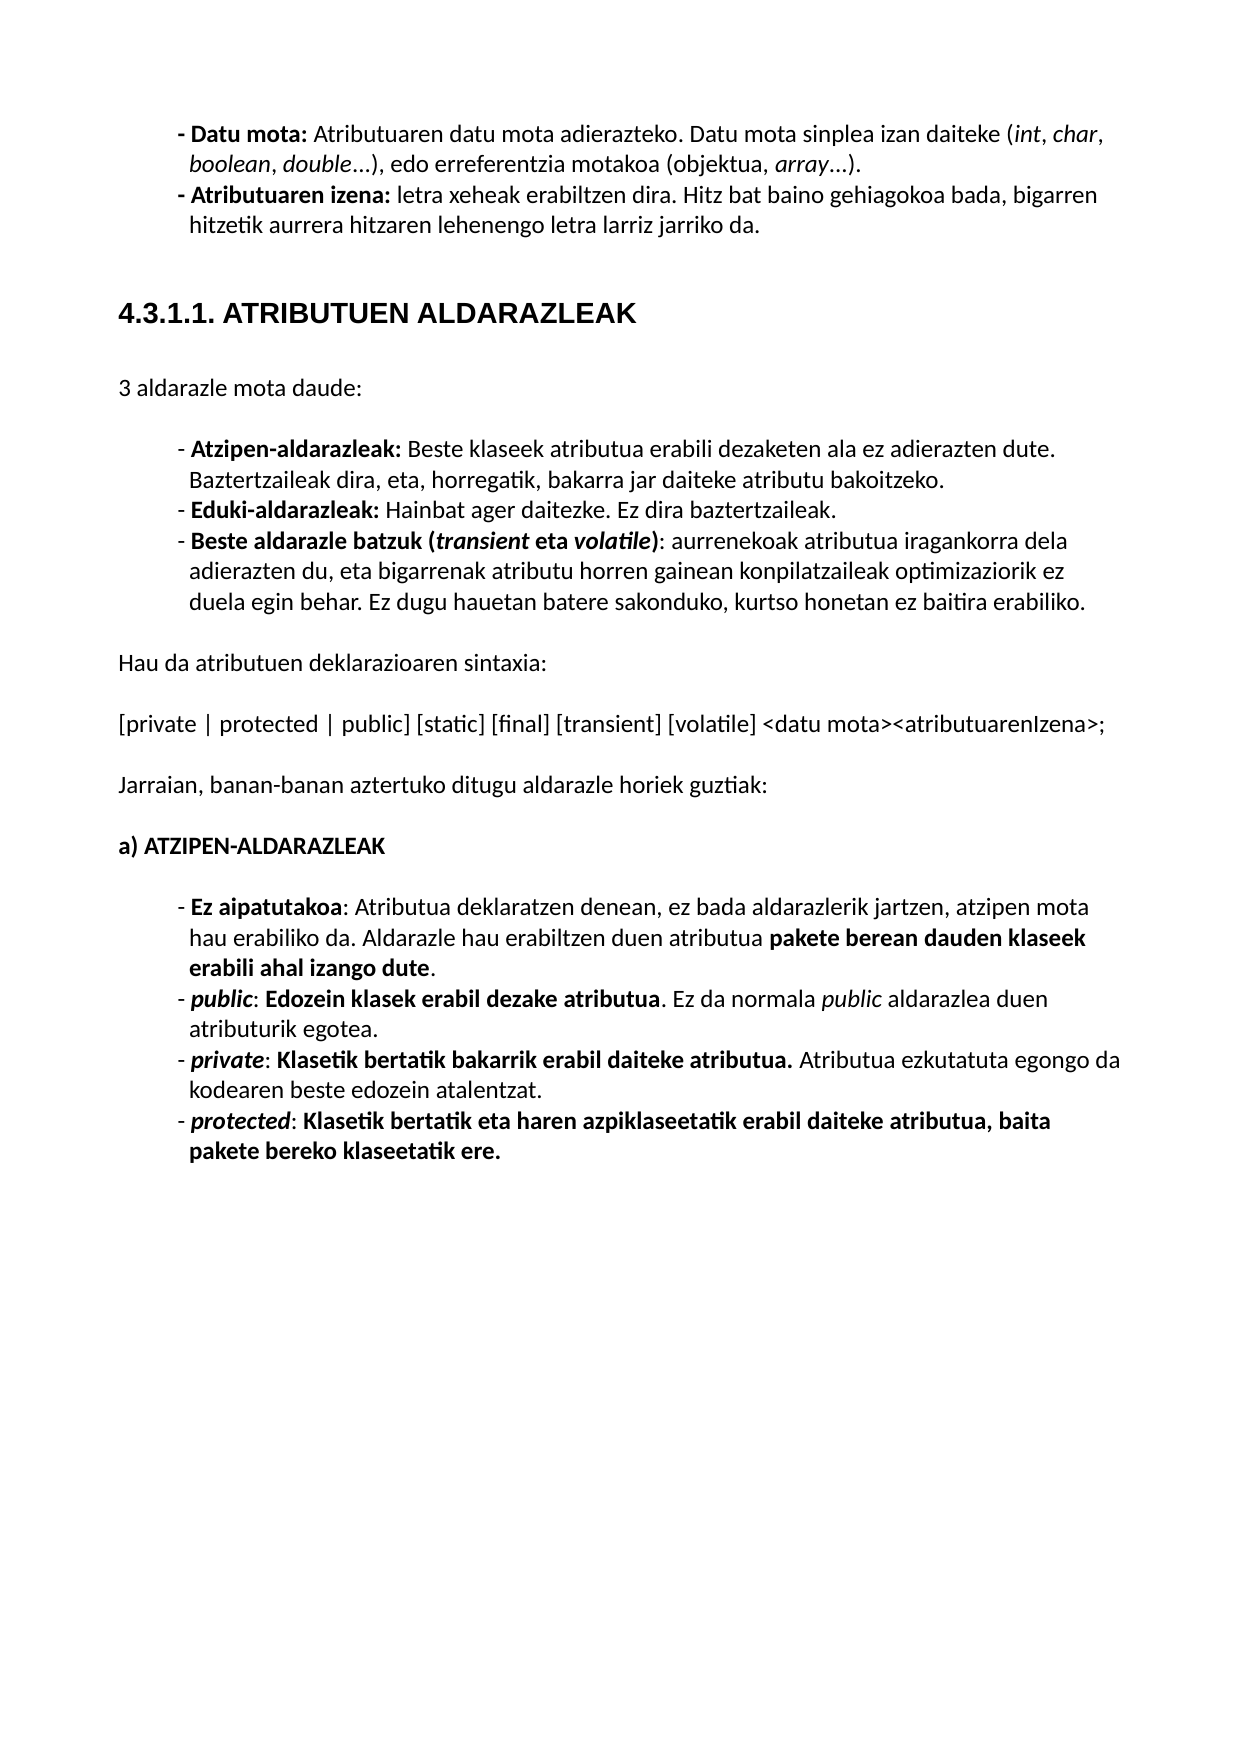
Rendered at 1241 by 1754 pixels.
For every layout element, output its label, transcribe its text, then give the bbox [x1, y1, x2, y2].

text - Ez aipatutakoa: Atributua deklaratzen denean, ez bada aldarazlerik jartzen, atzipen mota hau erabiliko da. Aldarazle hau erabiltzen duen atributua pakete berean dauden klaseek erabili ahal izango dute. [177, 891, 1122, 983]
text - protected: Klasetik bertatik eta haren azpiklaseetatik erabil daiteke atributua, baita pakete bereko klaseetatik ere. [177, 1105, 1122, 1166]
text 3 aldarazle mota daude: [118, 372, 1122, 403]
text - Eduki-aldarazleak: Hainbat ager daitezke. Ez dira baztertzaileak. [177, 494, 1122, 525]
text [private | protected | public] [static] [final] [transient] [volatile] <datu mota><atributuarenIzena>; [118, 708, 1122, 738]
subtitle 4.3.1.1. ATRIBUTUEN ALDARAZLEAK [118, 296, 1122, 329]
text - Beste aldarazle batzuk (transient eta volatile): aurrenekoak atributua iragankorra dela adierazten du, eta bigarrenak atributu horren gainean konpilatzaileak optimizaziorik ez duela egin behar. Ez dugu hauetan batere sakonduko, kurtso honetan ez baitira erabiliko. [177, 525, 1122, 616]
text - Datu mota: Atributuaren datu mota adierazteko. Datu mota sinplea izan daiteke (int, char, boolean, double...), edo erreferentzia motakoa (objektua, array...). [177, 118, 1122, 179]
text - public: Edozein klasek erabil dezake atributua. Ez da normala public aldarazlea duen atributurik egotea. [177, 983, 1122, 1044]
text - private: Klasetik bertatik bakarrik erabil daiteke atributua. Atributua ezkutatuta egongo da kodearen beste edozein atalentzat. [177, 1044, 1122, 1105]
text a) ATZIPEN-ALDARAZLEAK [118, 830, 1122, 861]
text - Atributuaren izena: letra xeheak erabiltzen dira. Hitz bat baino gehiagokoa bada, bigarren hitzetik aurrera hitzaren lehenengo letra larriz jarriko da. [177, 179, 1122, 240]
text Jarraian, banan-banan aztertuko ditugu aldarazle horiek guztiak: [118, 769, 1122, 799]
text - Atzipen-aldarazleak: Beste klaseek atributua erabili dezaketen ala ez adierazten dute. Baztertzaileak dira, eta, horregatik, bakarra jar daiteke atributu bakoitzeko. [177, 433, 1122, 494]
text Hau da atributuen deklarazioaren sintaxia: [118, 647, 1122, 677]
